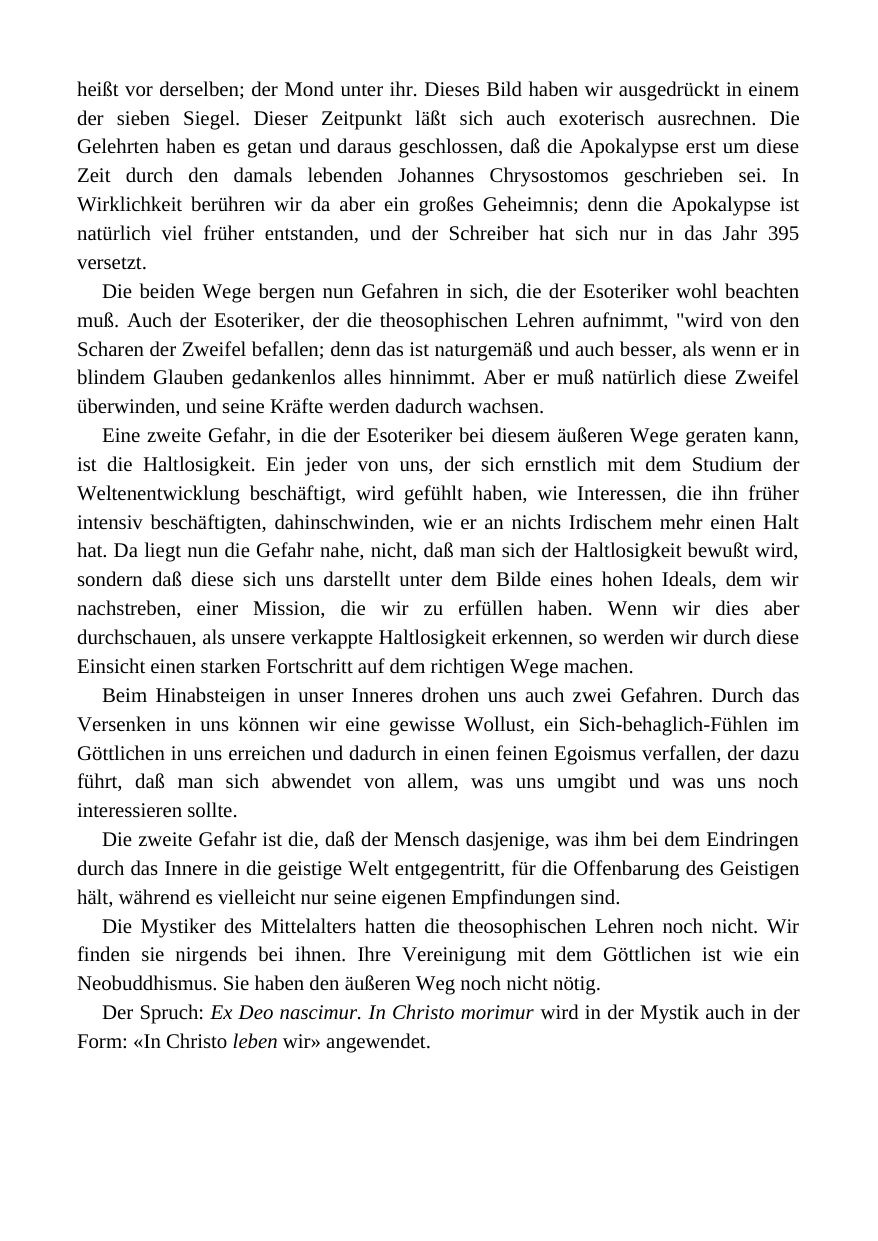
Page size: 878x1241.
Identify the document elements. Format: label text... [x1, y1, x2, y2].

text Die beiden Wege bergen nun Gefahren in sich, die der Esoteriker wohl beachten muß. Auch der Esoteriker, der die theosophischen Lehren aufnimmt, "wird von den Scharen der Zweifel befallen; denn das ist naturgemäß und auch besser, als wenn er in blindem Glauben gedankenlos alles hinnimmt. Aber er muß natürlich diese Zweifel überwinden, und seine Kräfte werden dadurch wachsen. [77, 279, 800, 418]
text Eine zweite Gefahr, in die der Esoteriker bei diesem äußeren Wege geraten kann, ist die Haltlosigkeit. Ein jeder von uns, der sich ernstlich mit dem Studium der Weltenentwicklung beschäftigt, wird gefühlt haben, wie Interessen, die ihn früher intensiv beschäftigten, dahinschwinden, wie er an nichts Irdischem mehr einen Halt hat. Da liegt nun die Gefahr nahe, nicht, daß man sich der Haltlosigkeit bewußt wird, sondern daß diese sich uns darstellt unter dem Bilde eines hohen Ideals, dem wir nachstreben, einer Mission, die wir zu erfüllen haben. Wenn wir dies aber durchschauen, als unsere verkappte Haltlosigkeit erkennen, so werden wir durch diese Einsicht einen starken Fortschritt auf dem richtigen Wege machen. [77, 423, 800, 678]
text Der Spruch: Ex Deo nascimur. In Christo morimur wird in der Mystik auch in der Form: «In Christo leben wir» angewendet. [77, 1000, 800, 1053]
text Die zweite Gefahr ist die, daß der Mensch dasjenige, was ihm bei dem Eindringen durch das Innere in die geistige Welt entgegentritt, für die Offenbarung des Geistigen hält, während es vielleicht nur seine eigenen Empfindungen sind. [77, 827, 800, 909]
text Beim Hinabsteigen in unser Inneres drohen uns auch zwei Gefahren. Durch das Versenken in uns können wir eine gewisse Wollust, ein Sich-behaglich-Fühlen im Göttlichen in uns erreichen und dadurch in einen feinen Egoismus verfallen, der dazu führt, daß man sich abwendet von allem, was uns umgibt und was uns noch interessieren sollte. [77, 683, 800, 822]
text Die Mystiker des Mittelalters hatten die theosophischen Lehren noch nicht. Wir finden sie nirgends bei ihnen. Ihre Vereinigung mit dem Göttlichen ist wie ein Neobuddhismus. Sie haben den äußeren Weg noch nicht nötig. [77, 913, 800, 995]
text heißt vor derselben; der Mond unter ihr. Dieses Bild haben wir ausgedrückt in einem der sieben Siegel. Dieser Zeitpunkt läßt sich auch exoterisch ausrechnen. Die Gelehrten haben es getan und daraus geschlossen, daß die Apokalypse erst um diese Zeit durch den damals lebenden Johannes Chrysostomos geschrieben sei. In Wirklichkeit berühren wir da aber ein großes Geheimnis; denn die Apokalypse ist natürlich viel früher entstanden, und der Schreiber hat sich nur in das Jahr 395 versetzt. [77, 77, 800, 274]
